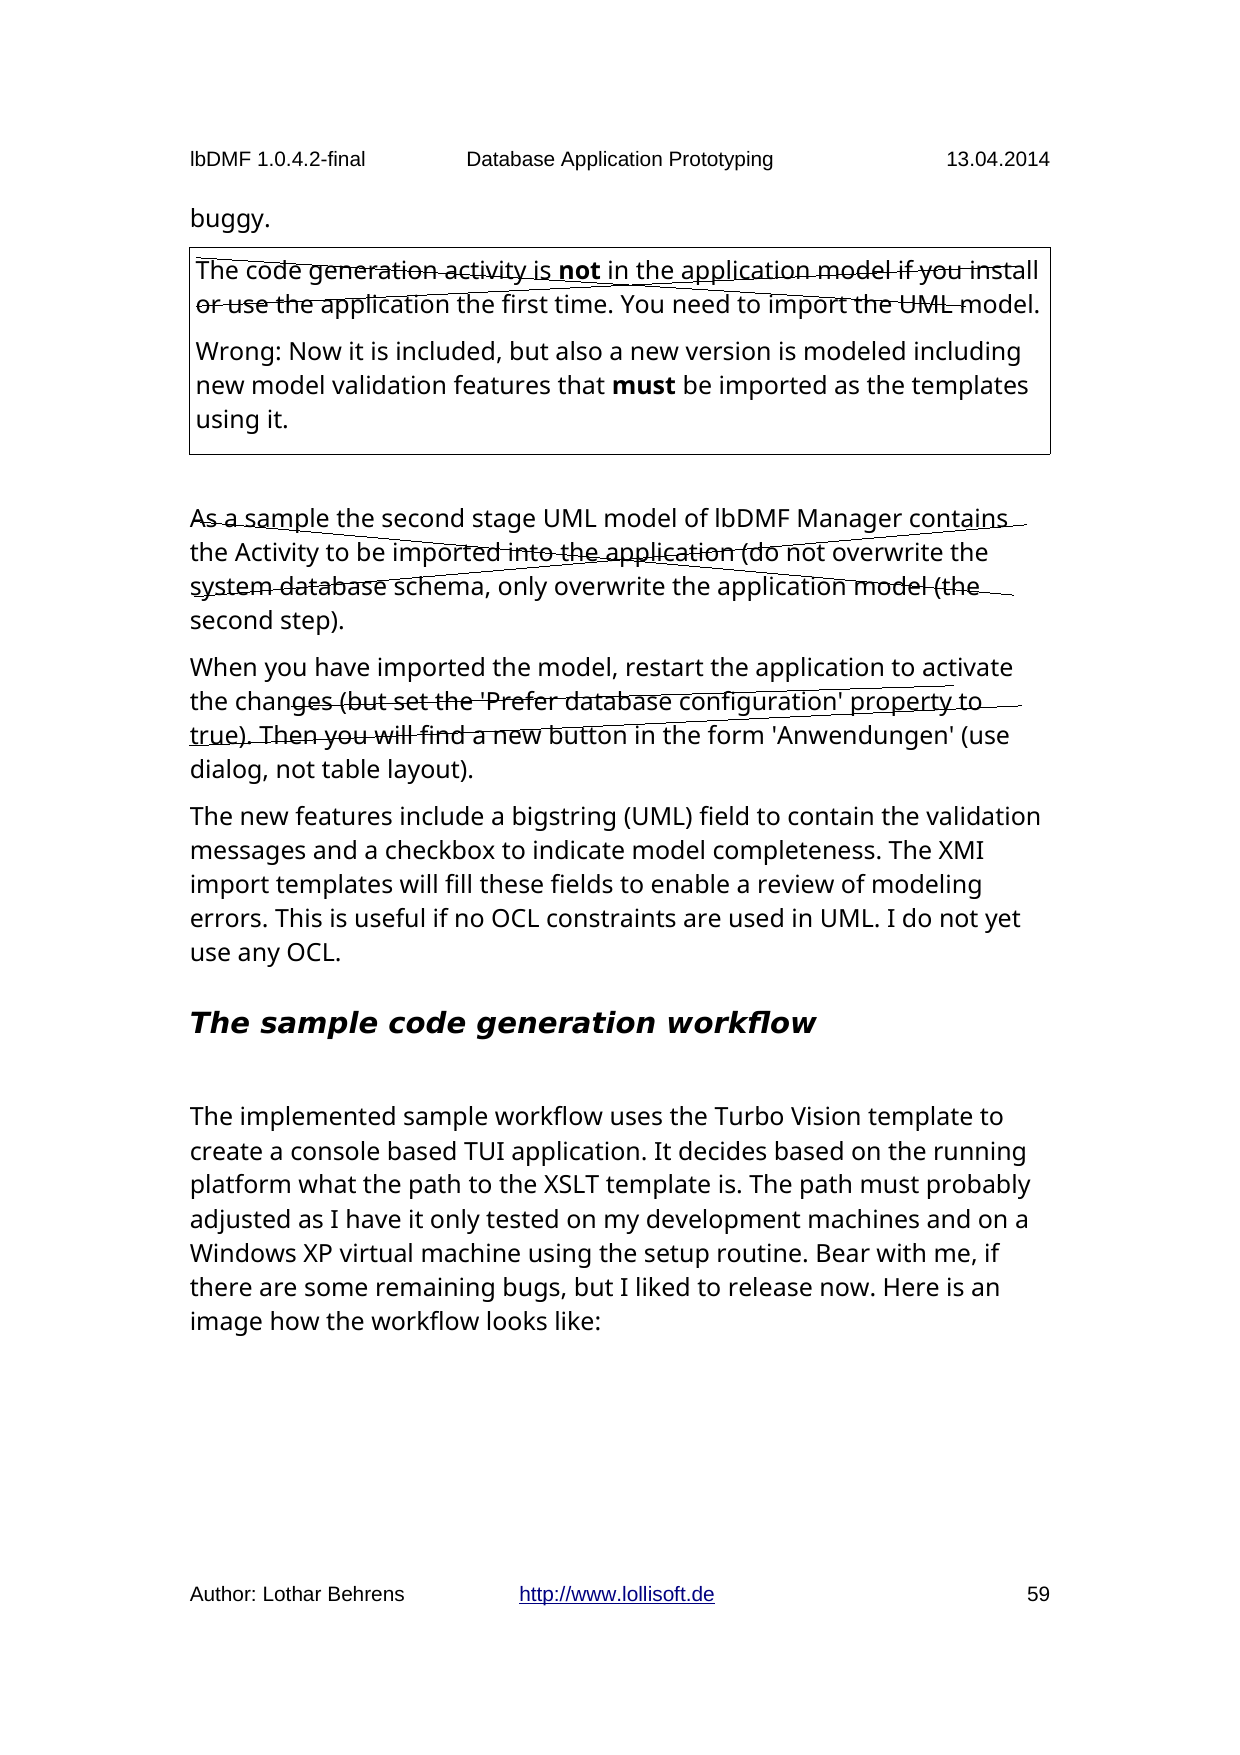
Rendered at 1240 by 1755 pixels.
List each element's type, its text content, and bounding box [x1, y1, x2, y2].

text The new features include a bigstring (UML) field to contain the validation messages and a checkbox to indicate model completeness. The XMI import templates will fill these fields to enable a review of modeling errors. This is useful if no OCL constraints are used in UML. I do not yet use any OCL. [189, 798, 1050, 968]
text As a sample the second stage UML model of lbDMF Manager contains the Activity to be imported into the application (do not overwrite the system database schema, only overwrite the application model (the second step). [189, 501, 1050, 637]
table_header The code generation activity is not in the application model if you install or use the application the first time. You need to import the UML model. Wrong: Now it is included, but also a new version is modeled including new model validation features that must be imported as the templates using it. [190, 248, 1050, 454]
text The implemented sample workflow uses the Turbo Vision template to create a console based TUI application. It decides based on the running platform what the path to the XSLT template is. The path must probably adjusted as I have it only tested on my development machines and on a Windows XP virtual machine using the setup routine. Bear with me, if there are some remaining bugs, but I liked to release now. Here is an image how the workflow looks like: [189, 1099, 1050, 1337]
text When you have imported the model, restart the application to activate the changes (but set the 'Prefer database configuration' property to true). Then you will find a new button in the form 'Anwendungen' (use dialog, not table layout). [189, 649, 1050, 786]
subtitle The sample code generation workflow [189, 1006, 1050, 1040]
text buggy. [189, 201, 1050, 235]
